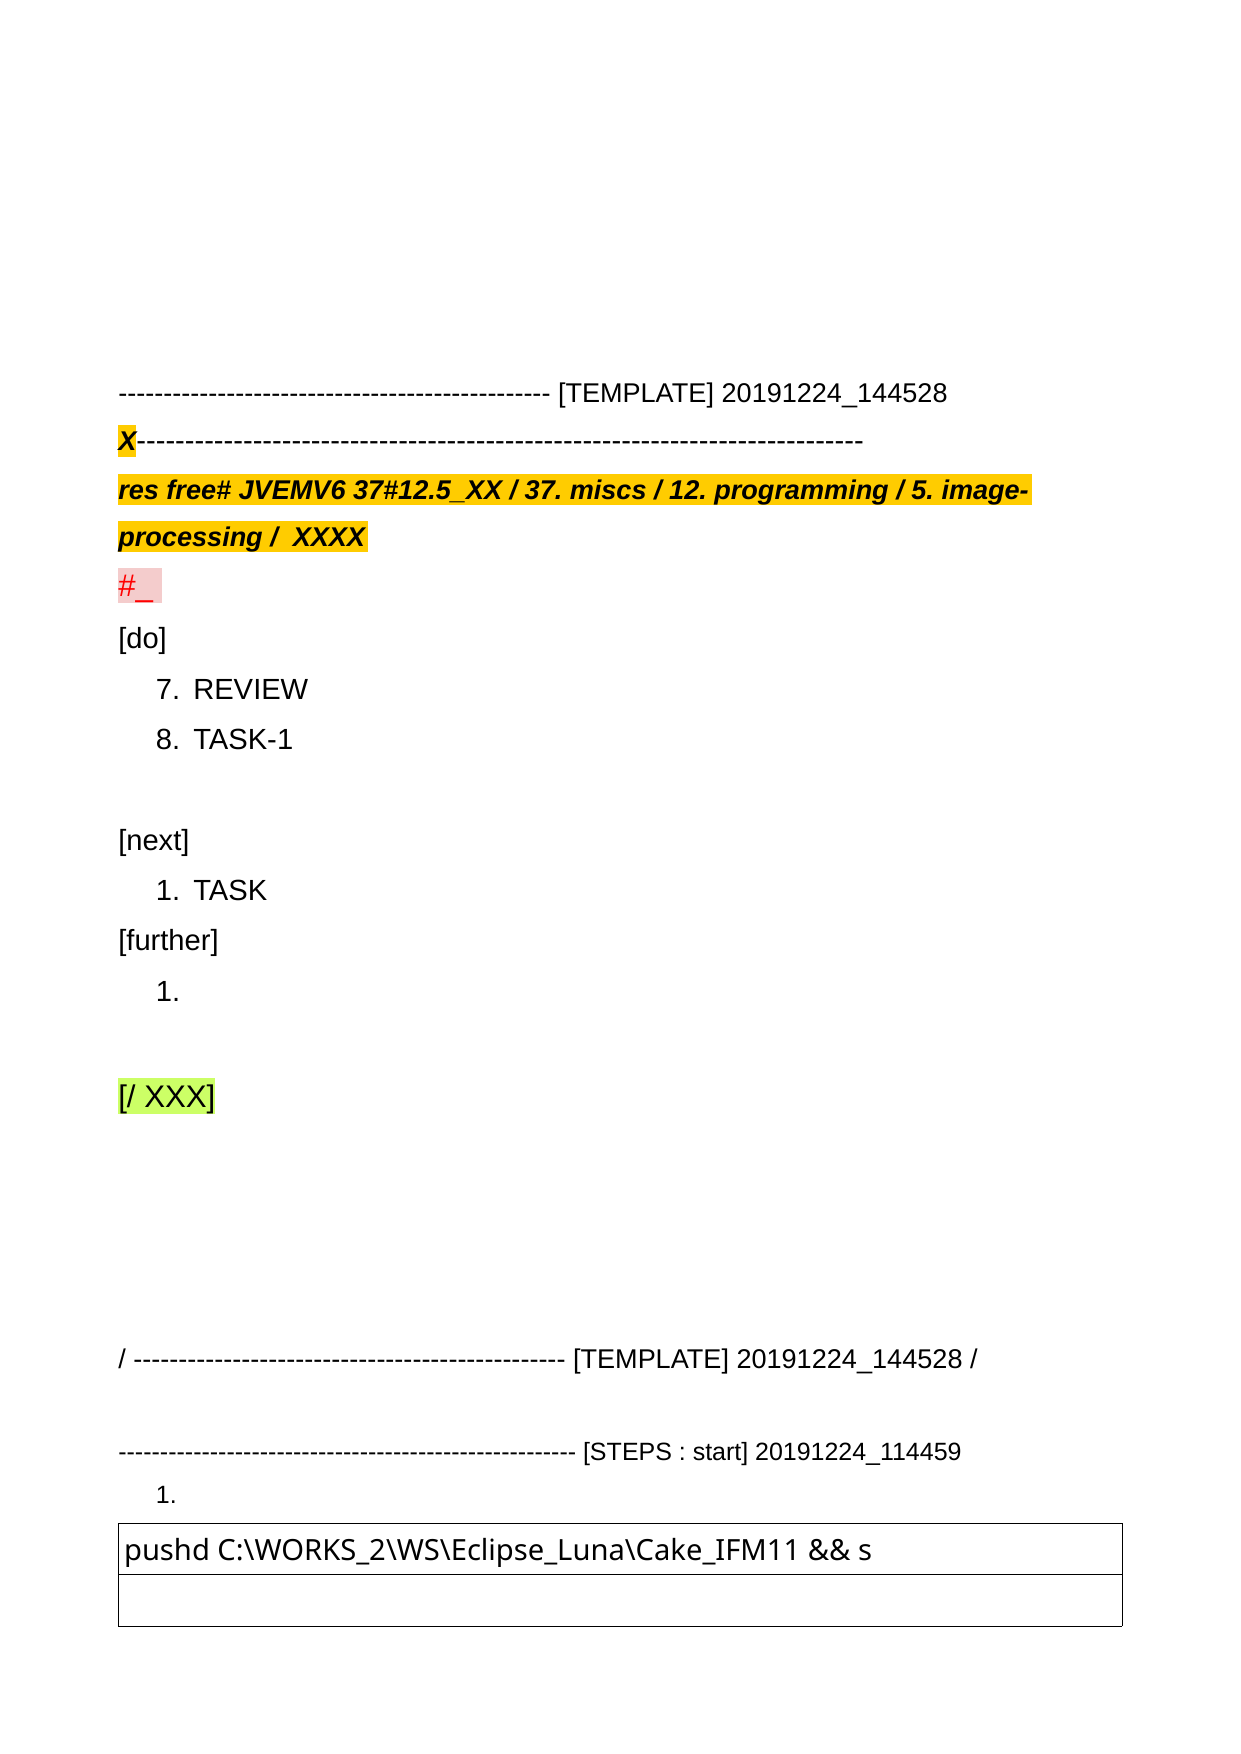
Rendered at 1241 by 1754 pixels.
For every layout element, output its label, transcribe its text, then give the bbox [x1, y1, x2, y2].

table_header pushd C:\WORKS_2\WS\Eclipse_Luna\Cake_IFM11 && s [119, 1524, 1122, 1574]
text [/ XXX] [118, 1024, 1122, 1114]
table_cell [119, 1575, 1122, 1626]
list TASK-1 [156, 722, 1122, 756]
text [further] [118, 923, 1122, 957]
text [do] [118, 621, 1122, 655]
text res free# JVEMV6 37#12.5_XX / 37. miscs / 12. programming / 5. image-processing / XXXX [118, 474, 1122, 552]
list REVIEW [156, 672, 1122, 705]
text ------------------------------------------------------- [STEPS : start] 20191224_114459 [118, 1437, 1122, 1466]
text [next] [118, 823, 1122, 856]
list TASK [156, 873, 1122, 906]
text #_ [118, 567, 1122, 603]
text ------------------------------------------------ [TEMPLATE] 20191224_144528 [118, 377, 1122, 408]
text / ------------------------------------------------ [TEMPLATE] 20191224_144528 / [118, 1343, 1122, 1374]
text X--------------------------------------------------------------------------- [118, 423, 1122, 457]
